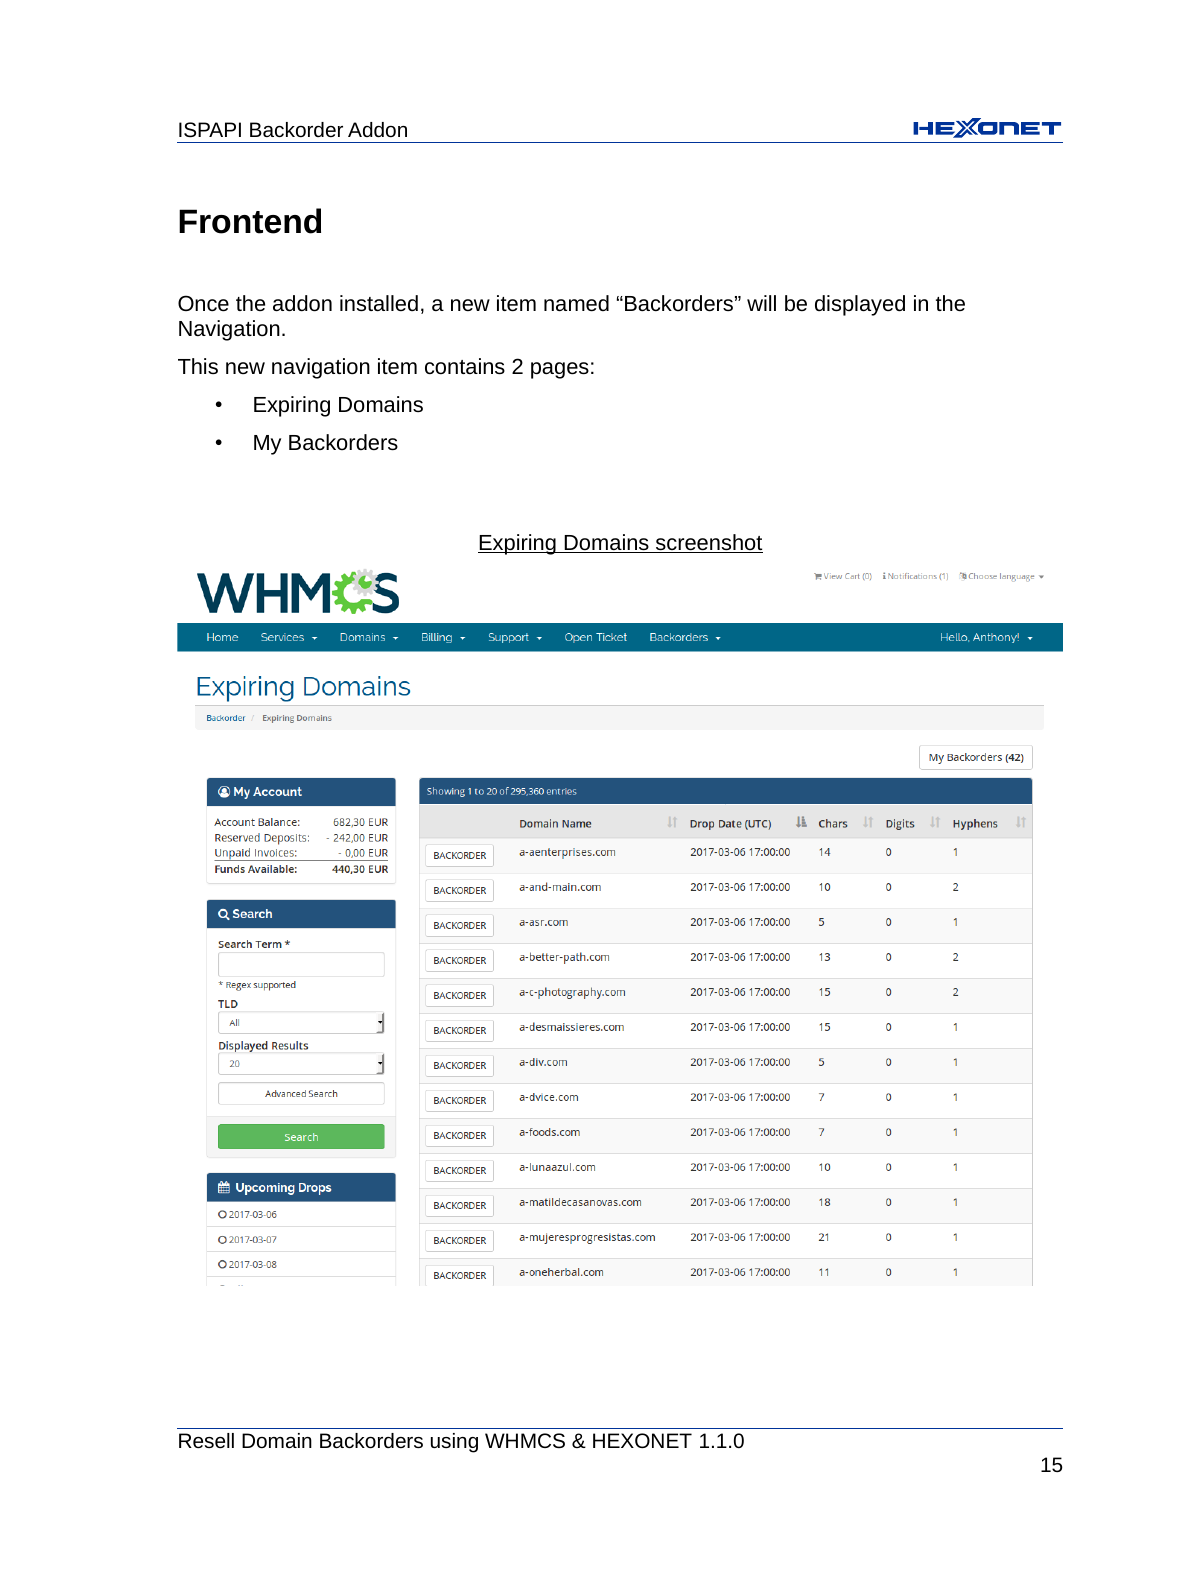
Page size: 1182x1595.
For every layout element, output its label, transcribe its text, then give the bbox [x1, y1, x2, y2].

text This new navigation item contains 2 pages: [177, 354, 1063, 379]
text Expiring Domains screenshot [177, 530, 1063, 555]
subtitle Frontend [177, 202, 1063, 241]
text Once the addon installed, a new item named “Backorders” will be displayed in the Navigation. [177, 291, 1063, 342]
list My Backorders [215, 429, 1063, 480]
list Expiring Domains [215, 392, 1063, 417]
picture [177, 567, 1063, 622]
picture [177, 652, 1063, 1286]
